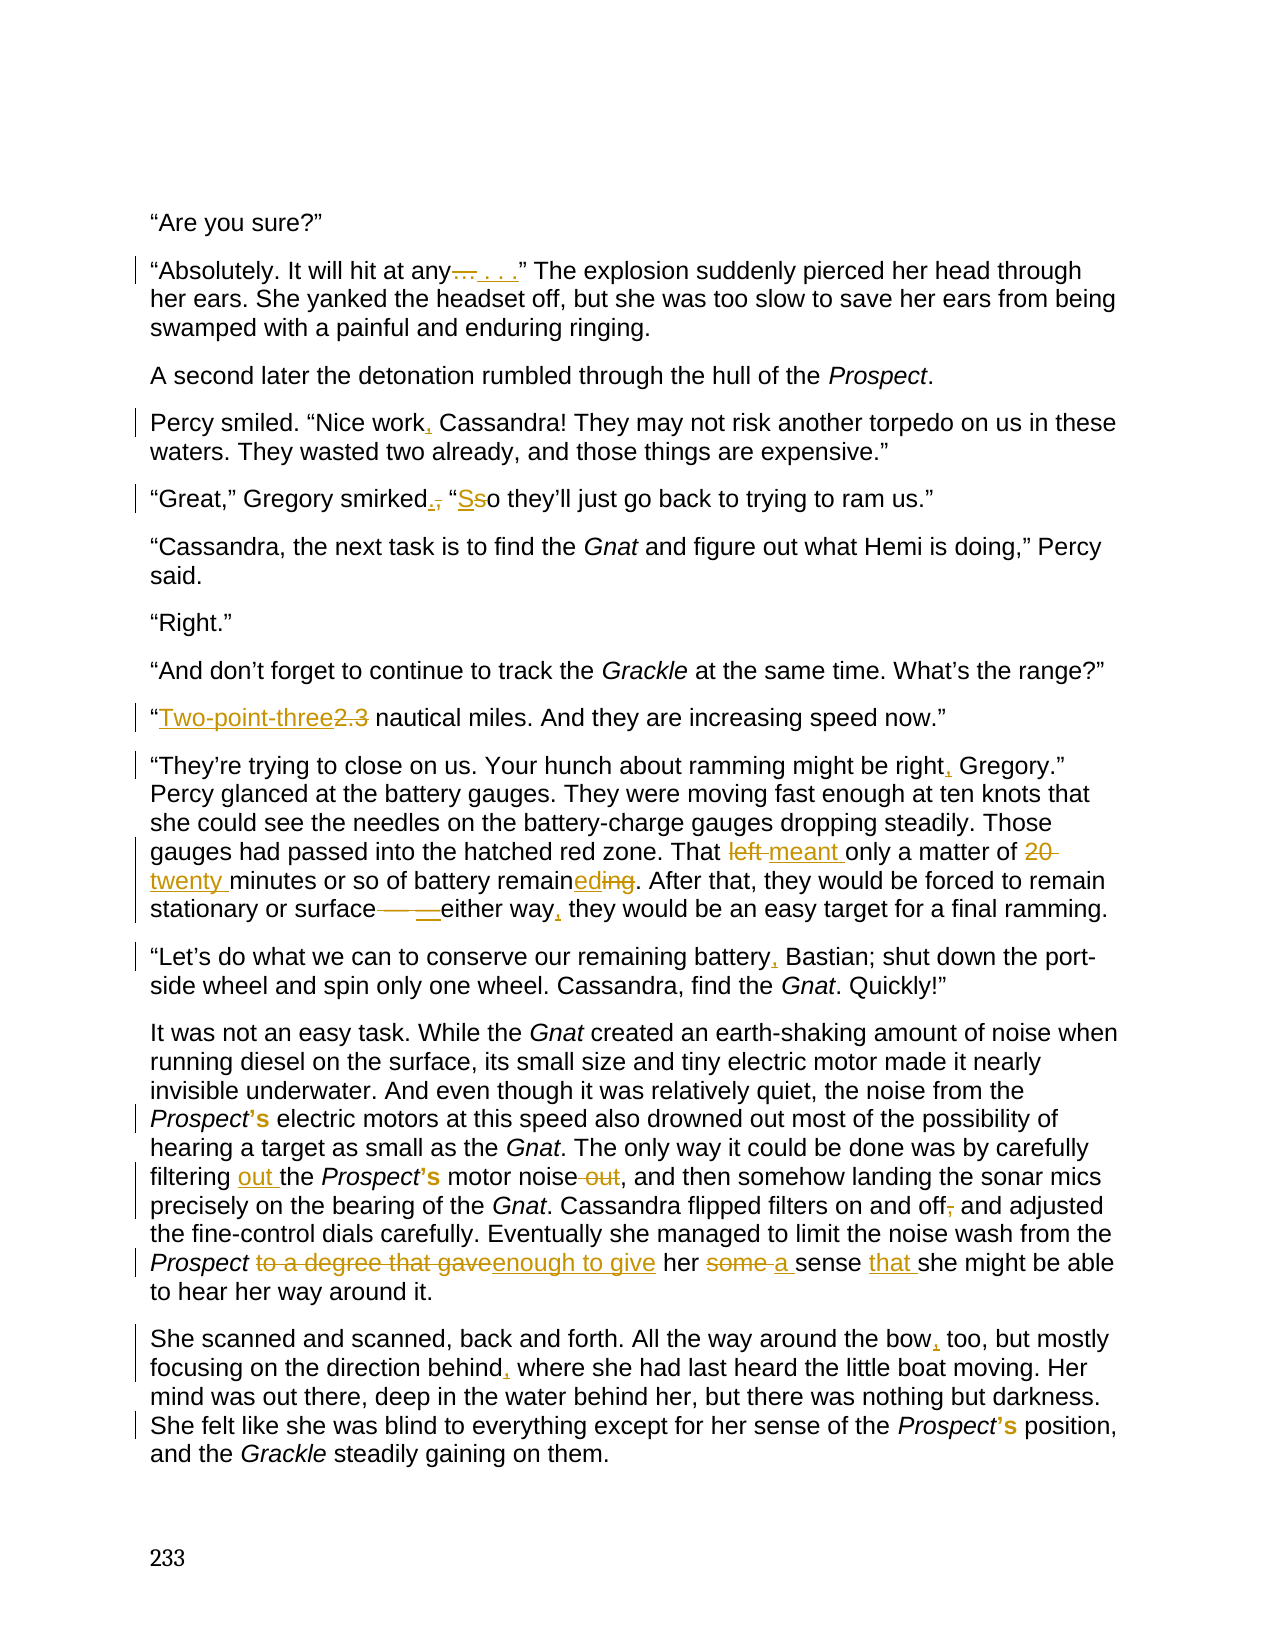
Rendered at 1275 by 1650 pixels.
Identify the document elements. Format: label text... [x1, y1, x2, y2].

text “They’re trying to close on us. Your hunch about ramming might be right, Gregory.” Percy glanced at the battery gauges. They were moving fast enough at ten knots that she could see the needles on the battery-charge gauges dropping steadily. Those gauges had passed into the hatched red zone. That meant only a matter of twenty minutes or so of battery remained. After that, they would be forced to remain stationary or surface—either way, they would be an easy target for a final ramming. [150, 751, 1125, 923]
text “Absolutely. It will hit at any . . .” The explosion suddenly pierced her head through her ears. She yanked the headset off, but she was too slow to save her ears from being swamped with a painful and enduring ringing. [150, 256, 1125, 342]
text “Cassandra, the next task is to find the Gnat and figure out what Hemi is doing,” Percy said. [150, 532, 1125, 589]
text It was not an easy task. While the Gnat created an earth-shaking amount of noise when running diesel on the surface, its small size and tiny electric motor made it nearly invisible underwater. And even though it was relatively quiet, the noise from the Prospect’s electric motors at this speed also drowned out most of the possibility of hearing a target as small as the Gnat. The only way it could be done was by carefully filtering out the Prospect’s motor noise, and then somehow landing the sonar mics precisely on the bearing of the Gnat. Cassandra flipped filters on and off and adjusted the fine-control dials carefully. Eventually she managed to limit the noise wash from the Prospect enough to give her a sense that she might be able to hear her way around it. [150, 1018, 1125, 1306]
text “And don’t forget to continue to track the Grackle at the same time. What’s the range?” [150, 656, 1125, 684]
text “Right.” [150, 608, 1125, 637]
text “Two-point-three nautical miles. And they are increasing speed now.” [150, 703, 1125, 732]
text “Let’s do what we can to conserve our remaining battery, Bastian; shut down the port-side wheel and spin only one wheel. Cassandra, find the Gnat. Quickly!” [150, 942, 1125, 999]
text A second later the detonation rumbled through the hull of the Prospect. [150, 361, 1125, 389]
text “Are you sure?” [150, 208, 1125, 237]
text Percy smiled. “Nice work, Cassandra! They may not risk another torpedo on us in these waters. They wasted two already, and those things are expensive.” [150, 408, 1125, 466]
text “Great,” Gregory smirked. “So they’ll just go back to trying to ram us.” [150, 484, 1125, 513]
text She scanned and scanned, back and forth. All the way around the bow, too, but mostly focusing on the direction behind, where she had last heard the little boat moving. Her mind was out there, deep in the water behind her, but there was nothing but darkness. She felt like she was blind to everything except for her sense of the Prospect’s position, and the Grackle steadily gaining on them. [150, 1324, 1125, 1468]
